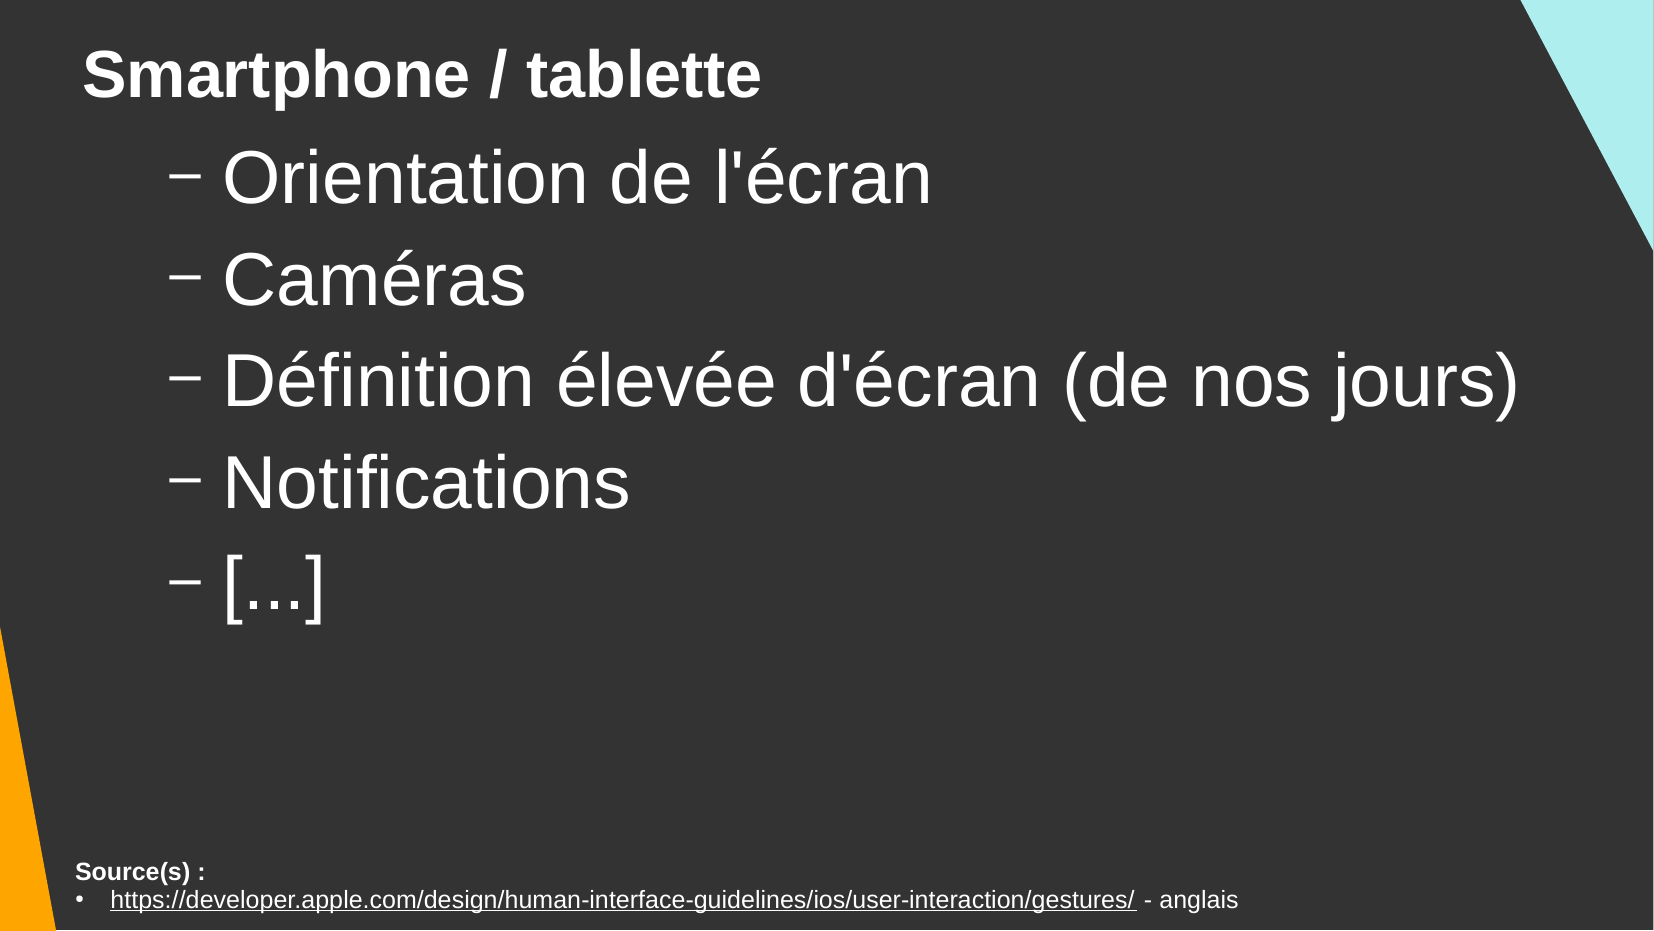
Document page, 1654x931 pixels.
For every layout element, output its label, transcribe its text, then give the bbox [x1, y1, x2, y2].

title Smartphone / tablette [82, 37, 1571, 114]
list Orientation de l'écran Caméras Définition élevée d'écran (de nos jours) Notifications [...] [80, 135, 1605, 768]
text_box Source(s) : https://developer.apple.com/design/human-interface-guidelines/ios/user-interaction/gestures/ - anglais [60, 850, 1546, 931]
text_box [0, 626, 57, 931]
text_box [1520, 0, 1654, 253]
